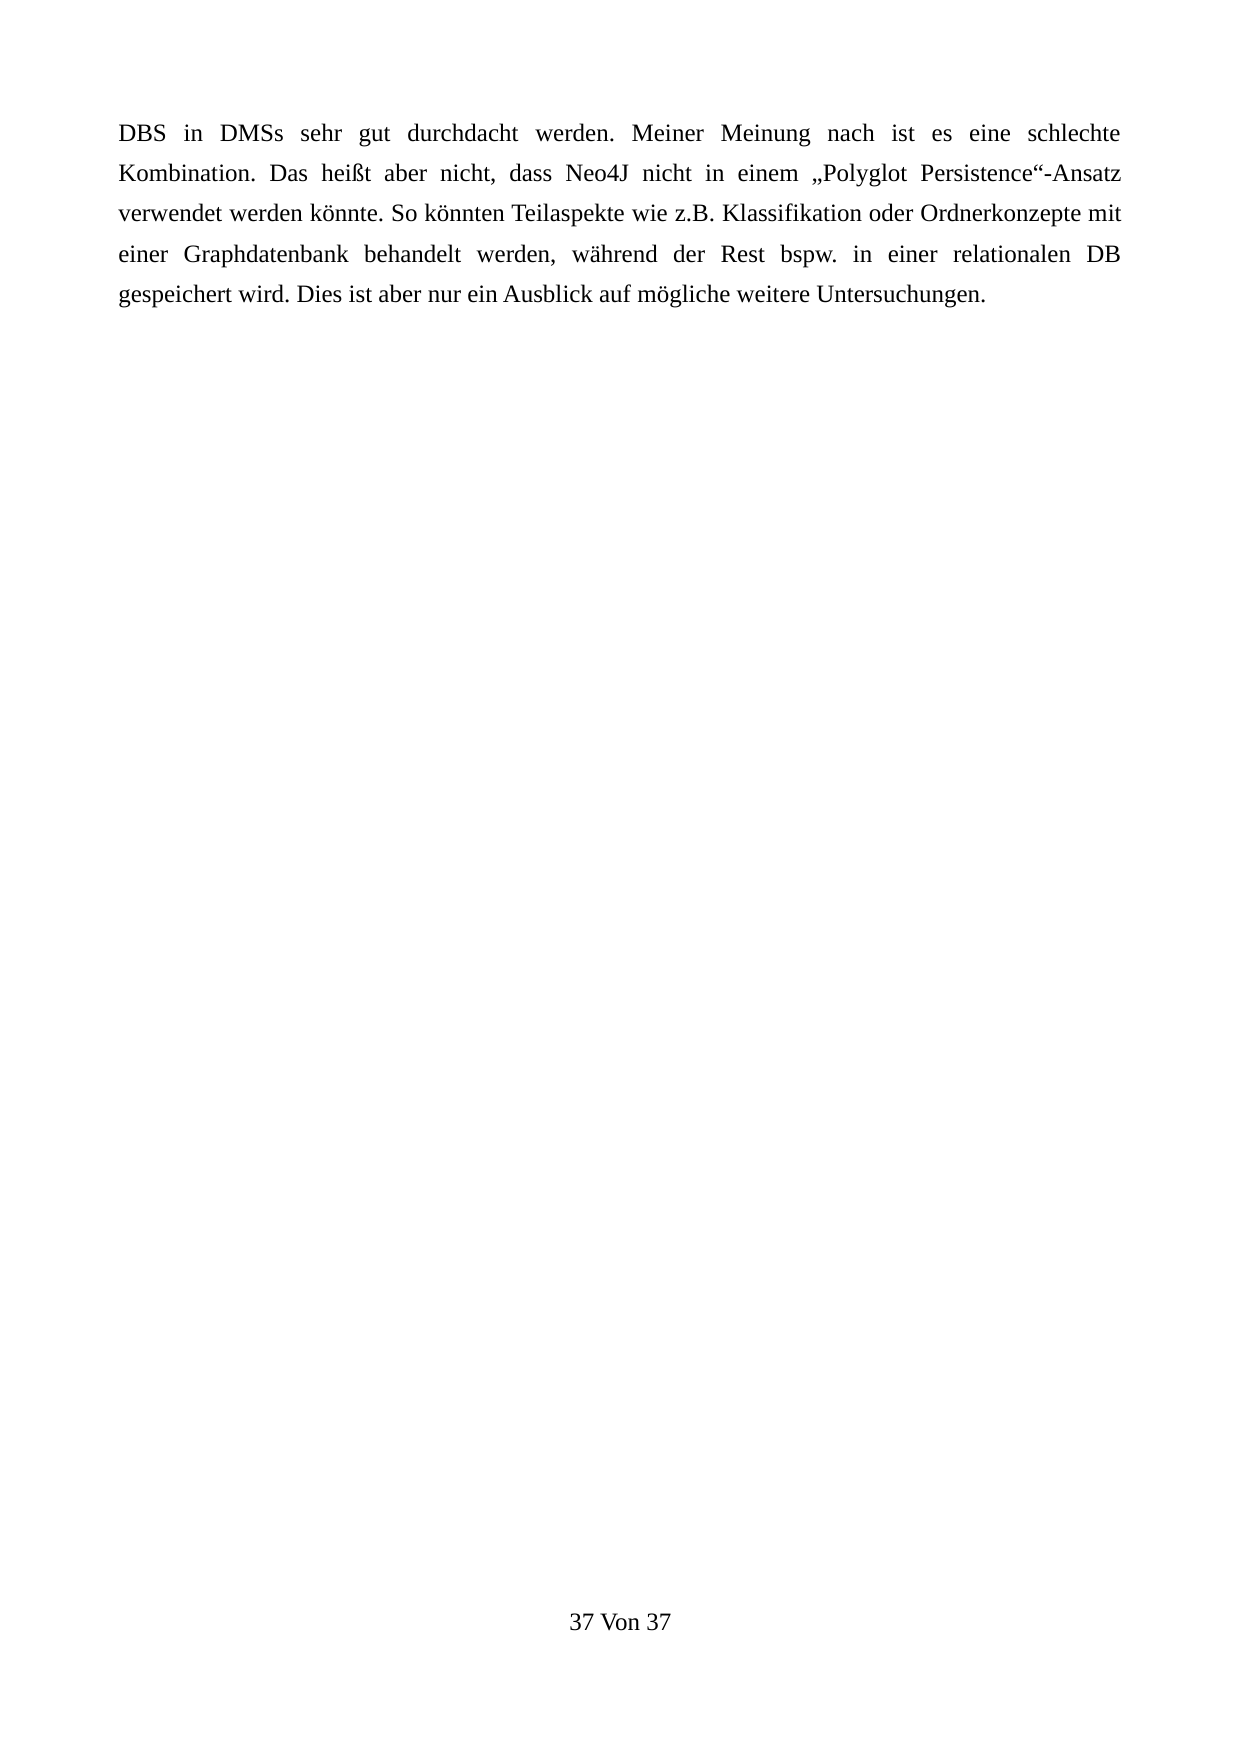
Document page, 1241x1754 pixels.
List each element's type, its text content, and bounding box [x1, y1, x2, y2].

text DBS in DMSs sehr gut durchdacht werden. Meiner Meinung nach ist es eine schlechte Kombination. Das heißt aber nicht, dass Neo4J nicht in einem „Polyglot Persistence“-Ansatz verwendet werden könnte. So könnten Teilaspekte wie z.B. Klassifikation oder Ordnerkonzepte mit einer Graphdatenbank behandelt werden, während der Rest bspw. in einer relationalen DB gespeichert wird. Dies ist aber nur ein Ausblick auf mögliche weitere Untersuchungen. [118, 118, 1122, 308]
